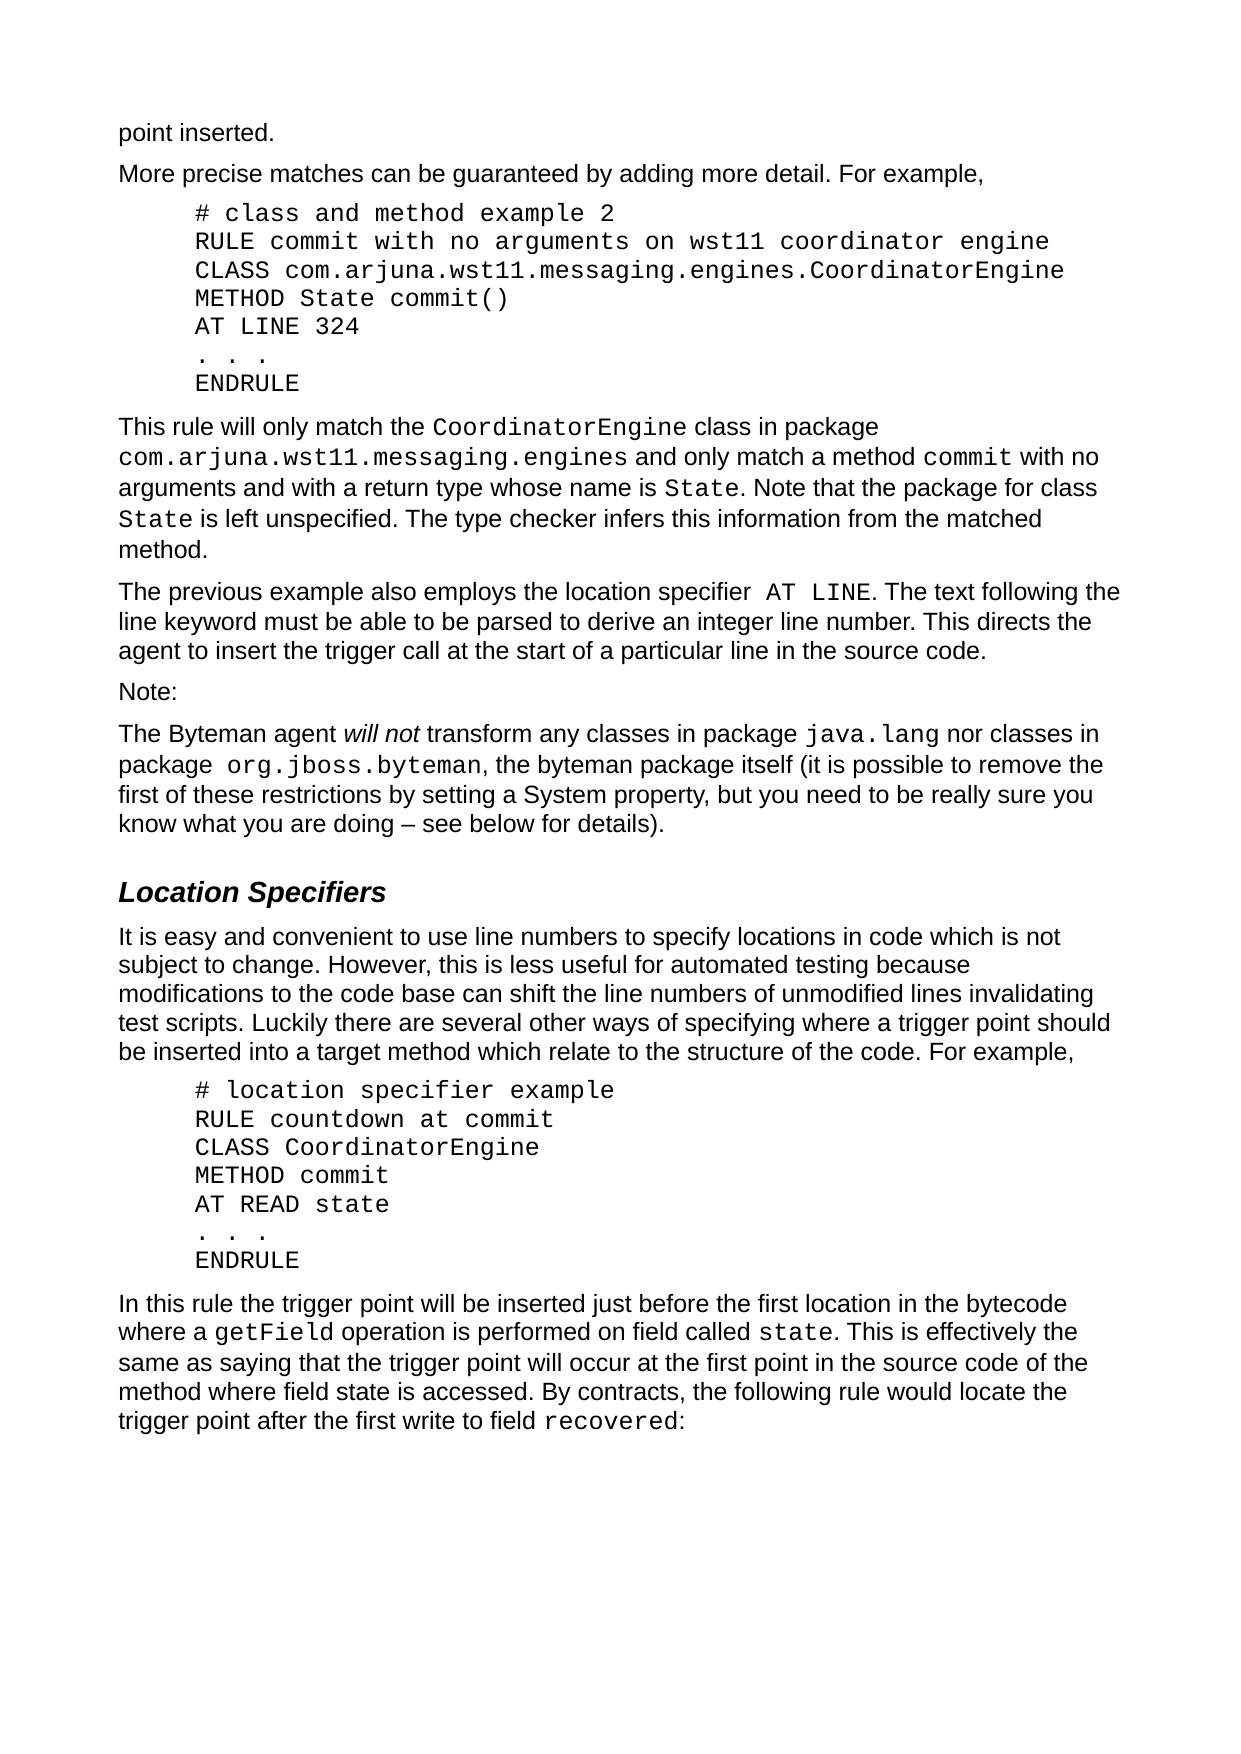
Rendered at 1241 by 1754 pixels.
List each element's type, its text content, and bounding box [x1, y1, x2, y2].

text This rule will only match the CoordinatorEngine class in package com.arjuna.wst11.messaging.engines and only match a method commit with no arguments and with a return type whose name is State. Note that the package for class State is left unspecified. The type checker infers this information from the matched method. [118, 411, 1122, 564]
text # location specifier example RULE countdown at commit CLASS CoordinatorEngine METHOD commit AT READ state . . . ENDRULE [194, 1078, 1122, 1276]
text It is easy and convenient to use line numbers to specify locations in code which is not subject to change. However, this is less useful for automated testing because modifications to the code base can shift the line numbers of unmodified lines invalidating test scripts. Luckily there are several other ways of specifying where a trigger point should be inserted into a target method which relate to the structure of the code. For example, [118, 922, 1122, 1065]
text Note: [118, 677, 1122, 706]
text In this rule the trigger point will be inserted just before the first location in the bytecode where a getField operation is performed on field called state. This is effectively the same as saying that the trigger point will occur at the first point in the source code of the method where field state is accessed. By contracts, the following rule would locate the trigger point after the first write to field recovered: [118, 1289, 1122, 1437]
text More precise matches can be guaranteed by adding more detail. For example, [118, 159, 1122, 188]
subtitle Location Specifiers [118, 876, 1122, 909]
text The previous example also employs the location specifier AT LINE. The text following the line keyword must be able to be parsed to derive an integer line number. This directs the agent to insert the trigger call at the start of a particular line in the source code. [118, 576, 1122, 665]
text point inserted. [118, 118, 1122, 147]
text The Byteman agent will not transform any classes in package java.lang nor classes in package org.jboss.byteman, the byteman package itself (it is possible to remove the first of these restrictions by setting a System property, but you need to be really sure you know what you are doing – see below for details). [118, 719, 1122, 838]
text # class and method example 2 RULE commit with no arguments on wst11 coordinator engine CLASS com.arjuna.wst11.messaging.engines.CoordinatorEngine METHOD State commit() AT LINE 324 . . . ENDRULE [194, 201, 1122, 399]
